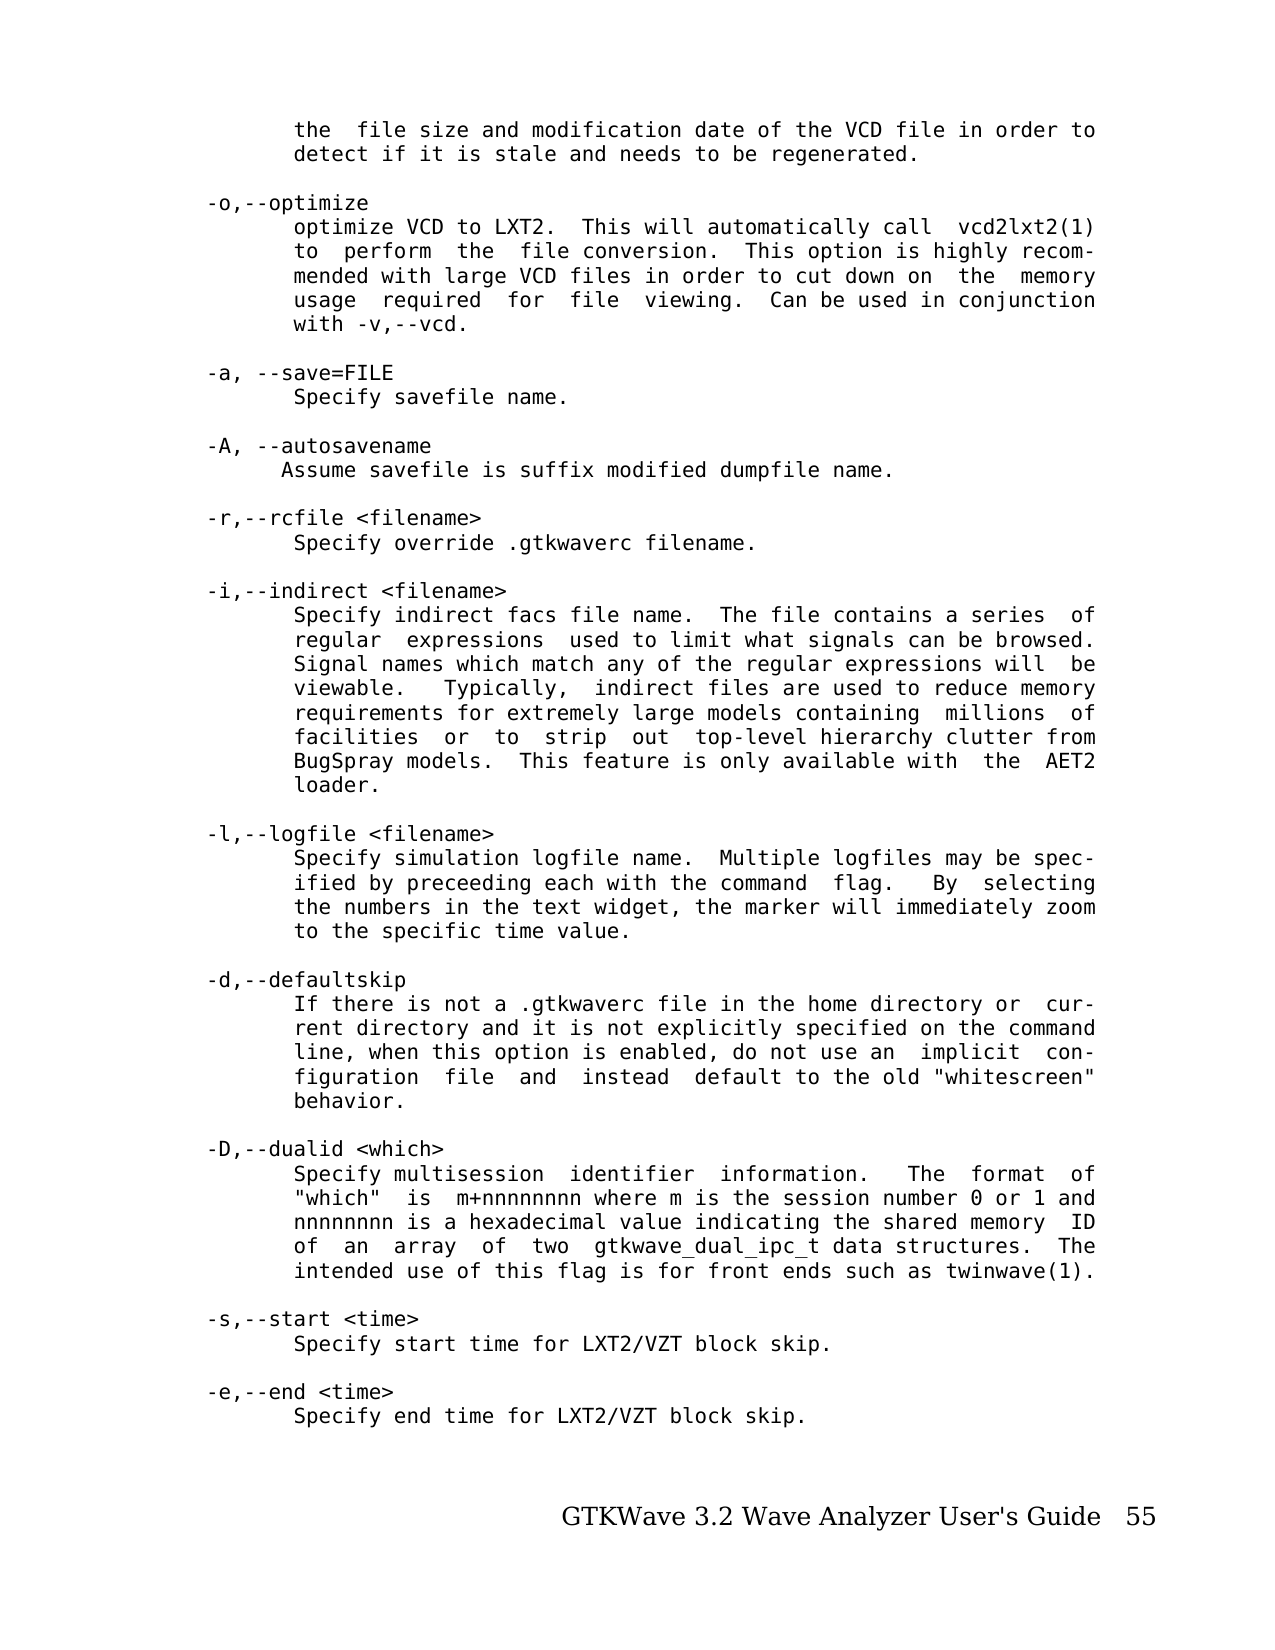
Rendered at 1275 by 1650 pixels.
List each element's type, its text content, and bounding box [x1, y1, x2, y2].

text -o,--optimize [118, 191, 1157, 215]
text Specify start time for LXT2/VZT block skip. [118, 1332, 1157, 1356]
text Signal names which match any of the regular expressions will be [118, 652, 1157, 676]
text requirements for extremely large models containing millions of [118, 701, 1157, 725]
text usage required for file viewing. Can be used in conjunction [118, 288, 1157, 312]
text with -v,--vcd. [118, 312, 1157, 337]
text Specify indirect facs file name. The file contains a series of [118, 603, 1157, 628]
text Specify end time for LXT2/VZT block skip. [118, 1404, 1157, 1429]
text -r,--rcfile <filename> [118, 506, 1157, 531]
text of an array of two gtkwave_dual_ipc_t data structures. The [118, 1234, 1157, 1259]
text -s,--start <time> [118, 1307, 1157, 1332]
text figuration file and instead default to the old "whitescreen" [118, 1065, 1157, 1089]
text Specify multisession identifier information. The format of [118, 1162, 1157, 1186]
text -d,--defaultskip [118, 968, 1157, 992]
text mended with large VCD files in order to cut down on the memory [118, 264, 1157, 288]
text viewable. Typically, indirect files are used to reduce memory [118, 676, 1157, 701]
text BugSpray models. This feature is only available with the AET2 [118, 749, 1157, 773]
text Specify simulation logfile name. Multiple logfiles may be spec- [118, 846, 1157, 871]
text Assume savefile is suffix modified dumpfile name. [118, 458, 1157, 482]
text "which" is m+nnnnnnnn where m is the session number 0 or 1 and [118, 1186, 1157, 1210]
text ified by preceeding each with the command flag. By selecting [118, 871, 1157, 895]
text If there is not a .gtkwaverc file in the home directory or cur- [118, 992, 1157, 1016]
text -D,--dualid <which> [118, 1137, 1157, 1162]
text behavior. [118, 1089, 1157, 1113]
text -l,--logfile <filename> [118, 822, 1157, 846]
text optimize VCD to LXT2. This will automatically call vcd2lxt2(1) [118, 215, 1157, 239]
text regular expressions used to limit what signals can be browsed. [118, 628, 1157, 652]
text intended use of this flag is for front ends such as twinwave(1). [118, 1259, 1157, 1283]
text to perform the file conversion. This option is highly recom- [118, 239, 1157, 264]
text to the specific time value. [118, 919, 1157, 943]
text facilities or to strip out top-level hierarchy clutter from [118, 725, 1157, 749]
text -A, --autosavename [118, 434, 1157, 458]
text the numbers in the text widget, the marker will immediately zoom [118, 895, 1157, 919]
text -e,--end <time> [118, 1380, 1157, 1404]
text -i,--indirect <filename> [118, 579, 1157, 603]
text nnnnnnnn is a hexadecimal value indicating the shared memory ID [118, 1210, 1157, 1234]
text loader. [118, 773, 1157, 798]
text line, when this option is enabled, do not use an implicit con- [118, 1040, 1157, 1065]
text Specify override .gtkwaverc filename. [118, 531, 1157, 555]
text detect if it is stale and needs to be regenerated. [118, 142, 1157, 167]
text the file size and modification date of the VCD file in order to [118, 118, 1157, 142]
text -a, --save=FILE [118, 361, 1157, 385]
text Specify savefile name. [118, 385, 1157, 409]
text rent directory and it is not explicitly specified on the command [118, 1016, 1157, 1040]
